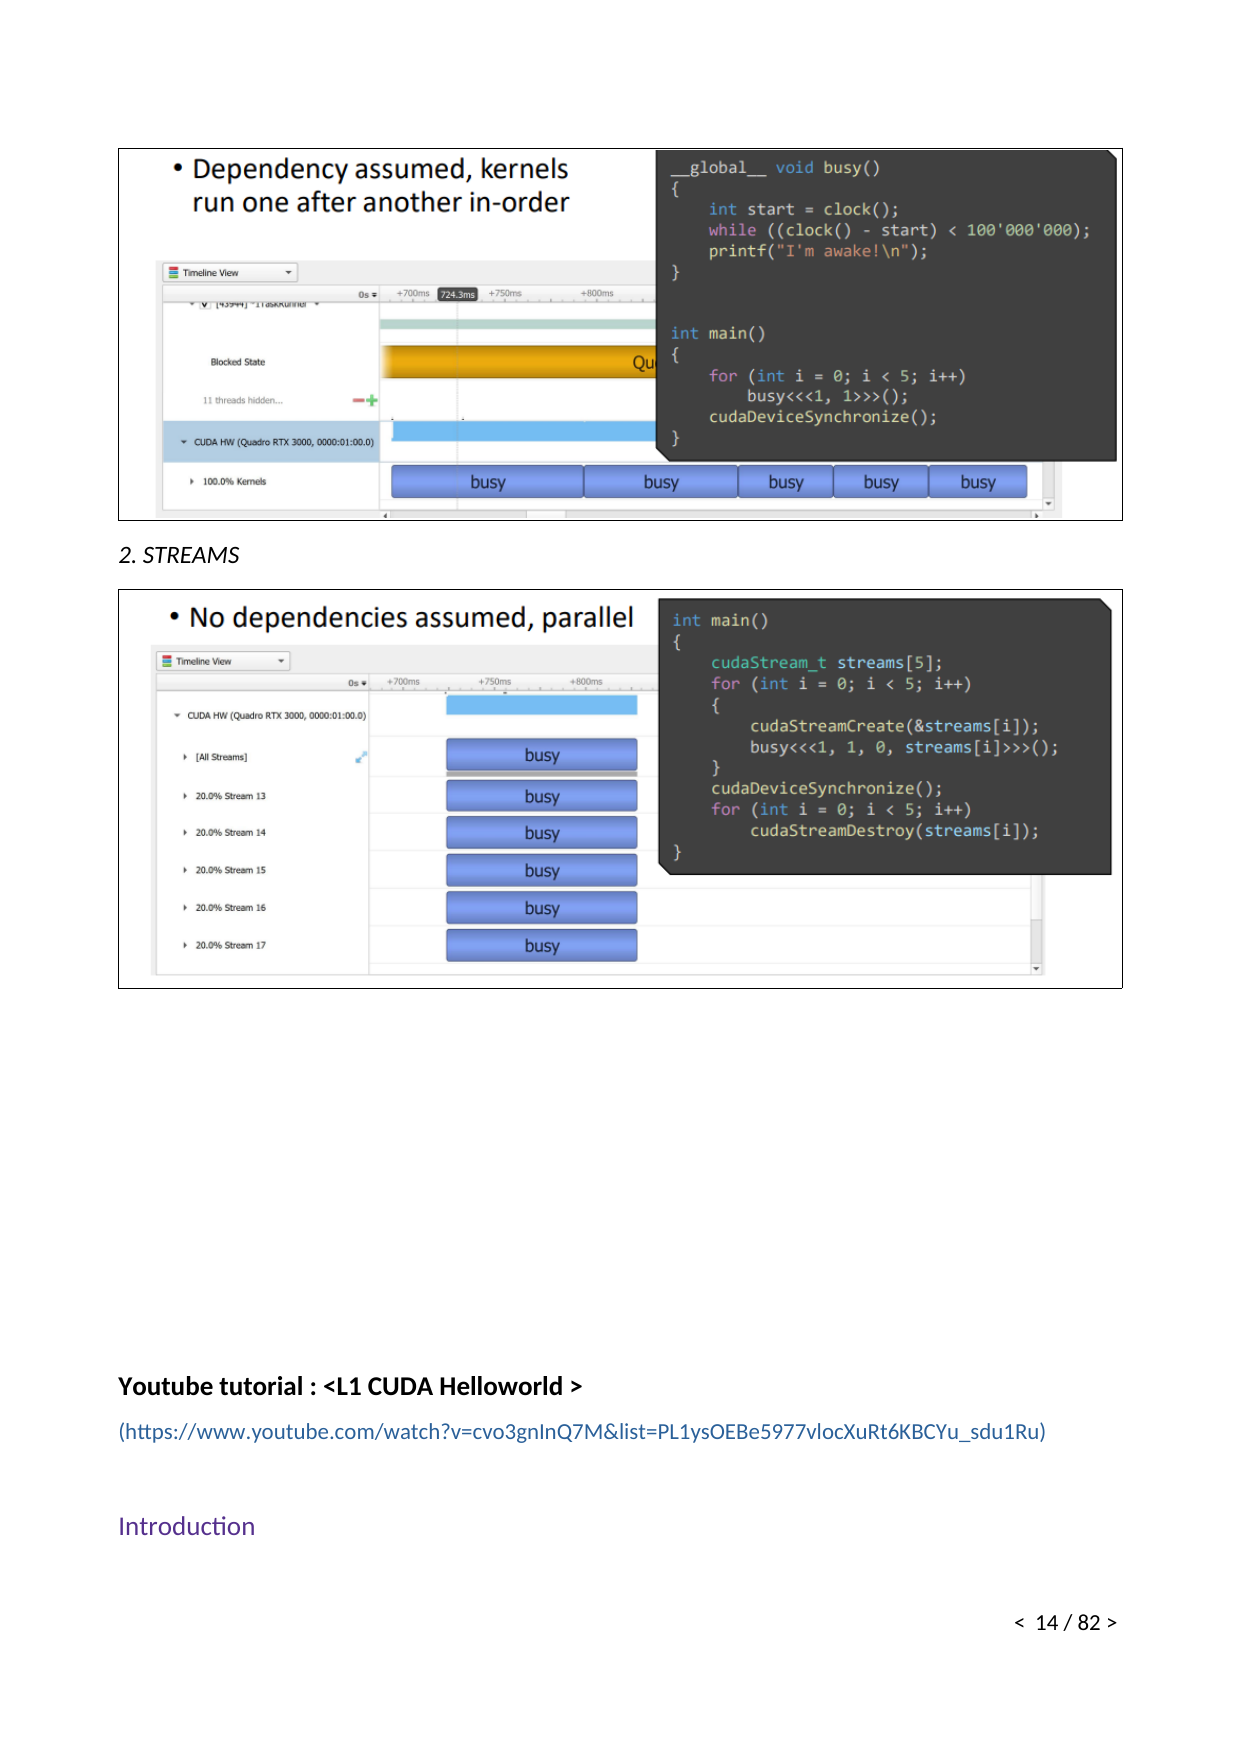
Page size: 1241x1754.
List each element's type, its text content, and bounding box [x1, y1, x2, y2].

picture [121, 592, 1119, 986]
subtitle Introduction [118, 1509, 1122, 1542]
subtitle Youtube tutorial : <L1 CUDA Helloworld > [118, 1369, 1122, 1402]
text (https://www.youtube.com/watch?v=cvo3gnInQ7M&list=PL1ysOEBe5977vlocXuRt6KBCYu_sdu1Ru) [118, 1417, 1122, 1445]
picture [121, 150, 1119, 518]
text 2. STREAMS [118, 539, 1122, 570]
